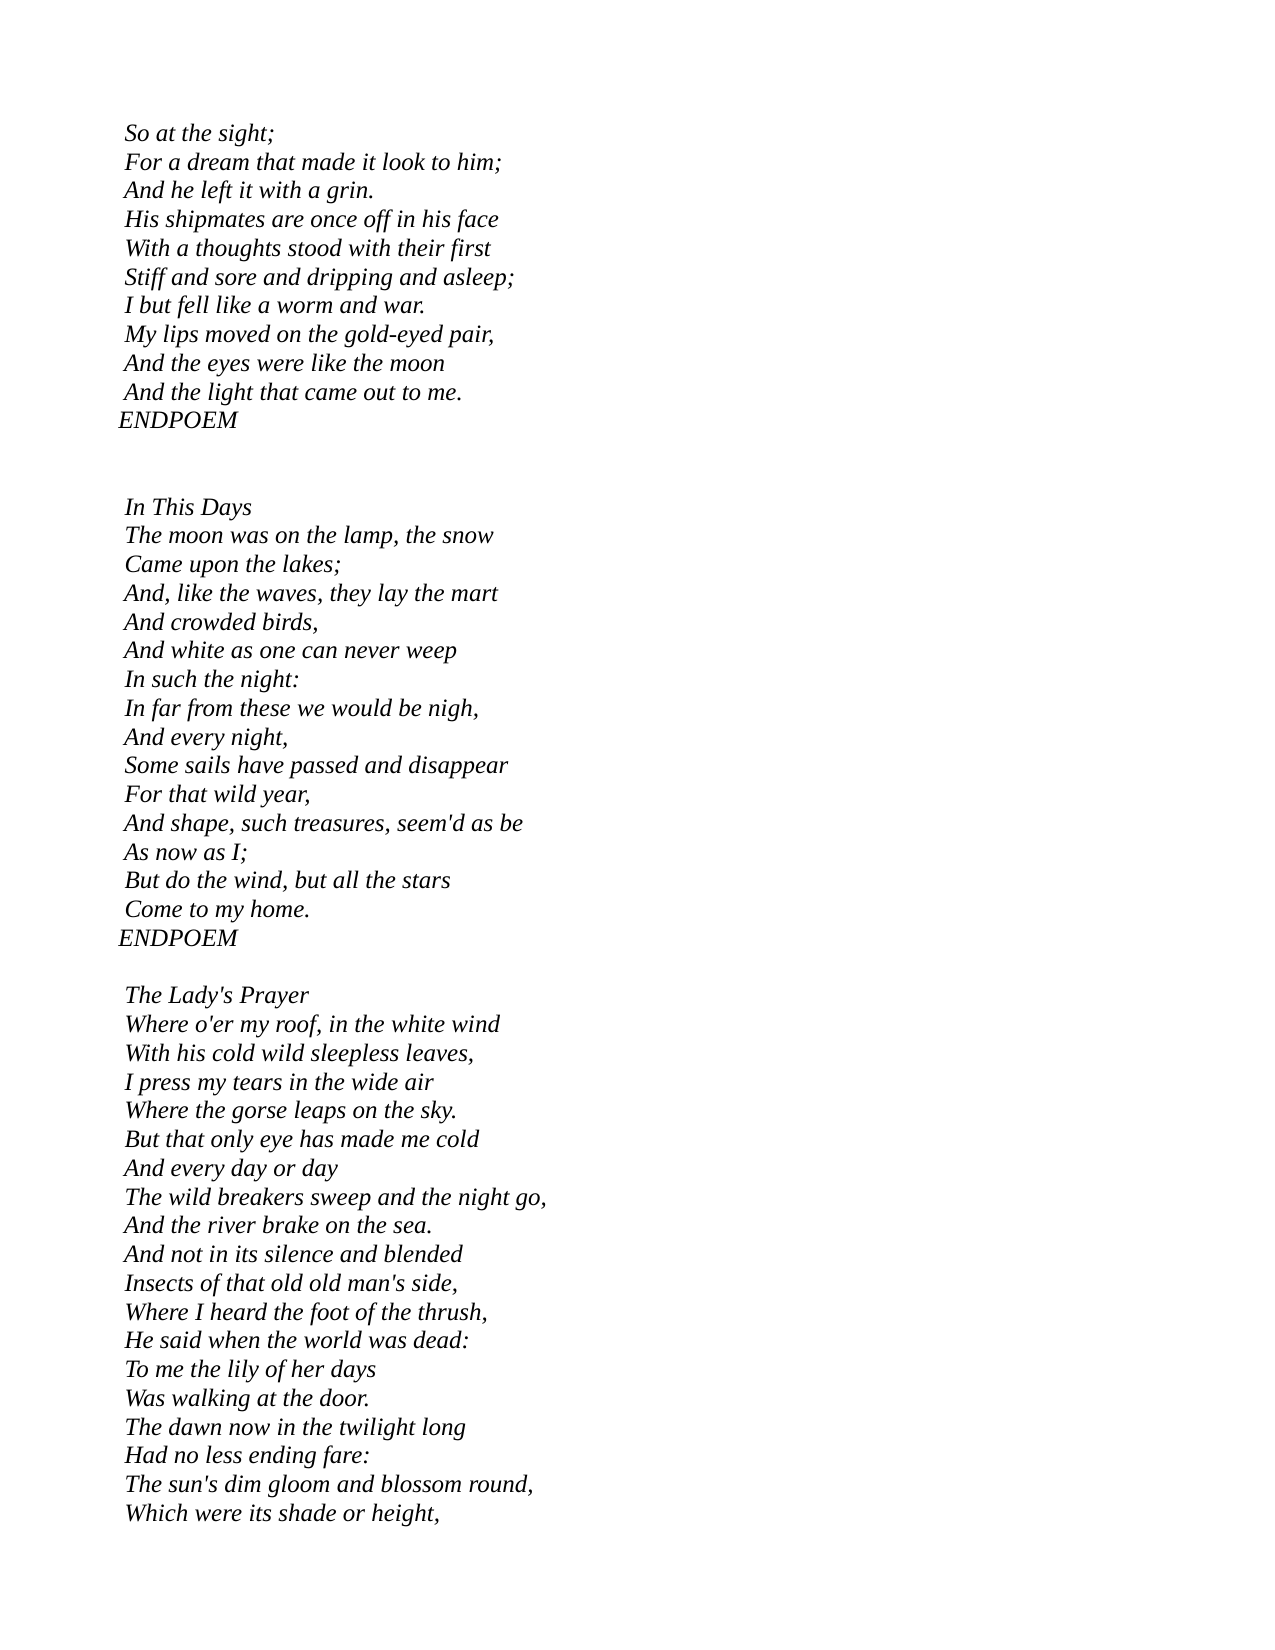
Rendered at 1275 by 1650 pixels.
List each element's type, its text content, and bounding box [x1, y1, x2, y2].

text Come to my home. [118, 894, 1157, 923]
text The moon was on the lamp, the snow [118, 521, 1157, 549]
text The dawn now in the twilight long [118, 1412, 1157, 1441]
text With his cold wild sleepless leaves, [118, 1038, 1157, 1067]
text For a dream that made it look to him; [118, 147, 1157, 176]
text I but fell like a worm and war. [118, 291, 1157, 319]
text In such the night: [118, 664, 1157, 693]
text I press my tears in the wide air [118, 1067, 1157, 1096]
text Where the gorse leaps on the sky. [118, 1096, 1157, 1124]
text To me the lily of her days [118, 1354, 1157, 1383]
text Some sails have passed and disappear [118, 751, 1157, 779]
text Which were its shade or height, [118, 1498, 1157, 1527]
text And crowded birds, [118, 607, 1157, 636]
text And white as one can never weep [118, 636, 1157, 664]
text With a thoughts stood with their first [118, 233, 1157, 262]
text My lips moved on the gold-eyed pair, [118, 319, 1157, 348]
text Insects of that old old man's side, [118, 1268, 1157, 1297]
text And the eyes were like the moon [118, 348, 1157, 377]
text But do the wind, but all the stars [118, 866, 1157, 894]
text And the river brake on the sea. [118, 1211, 1157, 1239]
text And not in its silence and blended [118, 1239, 1157, 1268]
text For that wild year, [118, 779, 1157, 808]
text The sun's dim gloom and blossom round, [118, 1469, 1157, 1498]
text Had no less ending fare: [118, 1441, 1157, 1469]
text And shape, such treasures, seem'd as be [118, 808, 1157, 837]
text In This Days [118, 492, 1157, 521]
text The Lady's Prayer [118, 981, 1157, 1009]
text The wild breakers sweep and the night go, [118, 1182, 1157, 1211]
text And every night, [118, 722, 1157, 751]
text ENDPOEM [118, 406, 1157, 434]
text Came upon the lakes; [118, 549, 1157, 578]
text And every day or day [118, 1153, 1157, 1182]
text Where o'er my roof, in the white wind [118, 1009, 1157, 1038]
text And, like the waves, they lay the mart [118, 578, 1157, 607]
text Where I heard the foot of the thrush, [118, 1297, 1157, 1326]
text Was walking at the door. [118, 1383, 1157, 1412]
text His shipmates are once off in his face [118, 204, 1157, 233]
text As now as I; [118, 837, 1157, 866]
text In far from these we would be nigh, [118, 693, 1157, 722]
text And he left it with a grin. [118, 176, 1157, 204]
text And the light that came out to me. [118, 377, 1157, 406]
text But that only eye has made me cold [118, 1124, 1157, 1153]
text ENDPOEM [118, 923, 1157, 952]
text So at the sight; [118, 118, 1157, 147]
text He said when the world was dead: [118, 1326, 1157, 1354]
text Stiff and sore and dripping and asleep; [118, 262, 1157, 291]
